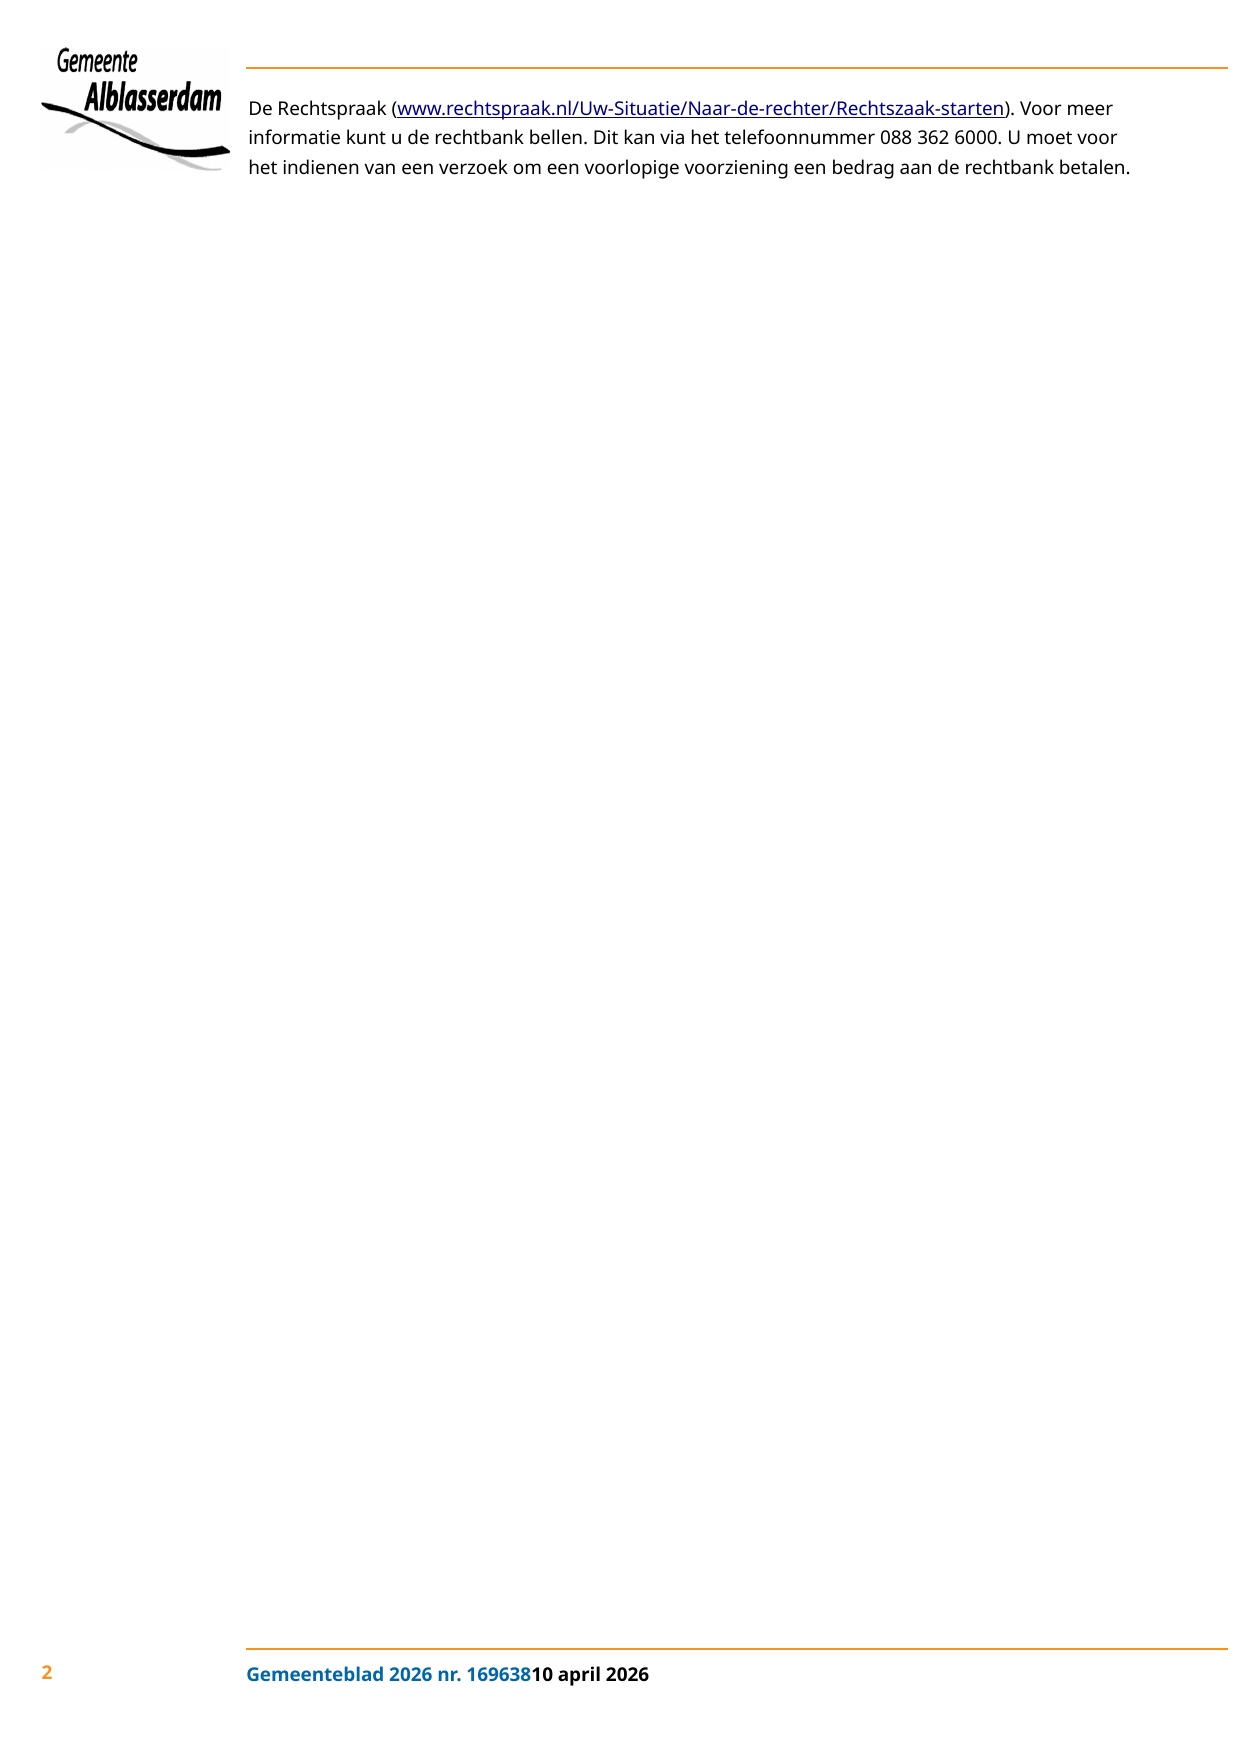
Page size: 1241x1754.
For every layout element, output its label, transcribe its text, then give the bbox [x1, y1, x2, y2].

text De Rechtspraak (www.rechtspraak.nl/Uw-Situatie/Naar-de-rechter/Rechtszaak-starten). Voor meer informatie kunt u de rechtbank bellen. Dit kan via het telefoonnummer 088 362 6000. U moet voor het indienen van een verzoek om een voorlopige voorziening een bedrag aan de rechtbank betalen. [248, 95, 1152, 180]
picture [41, 47, 231, 172]
